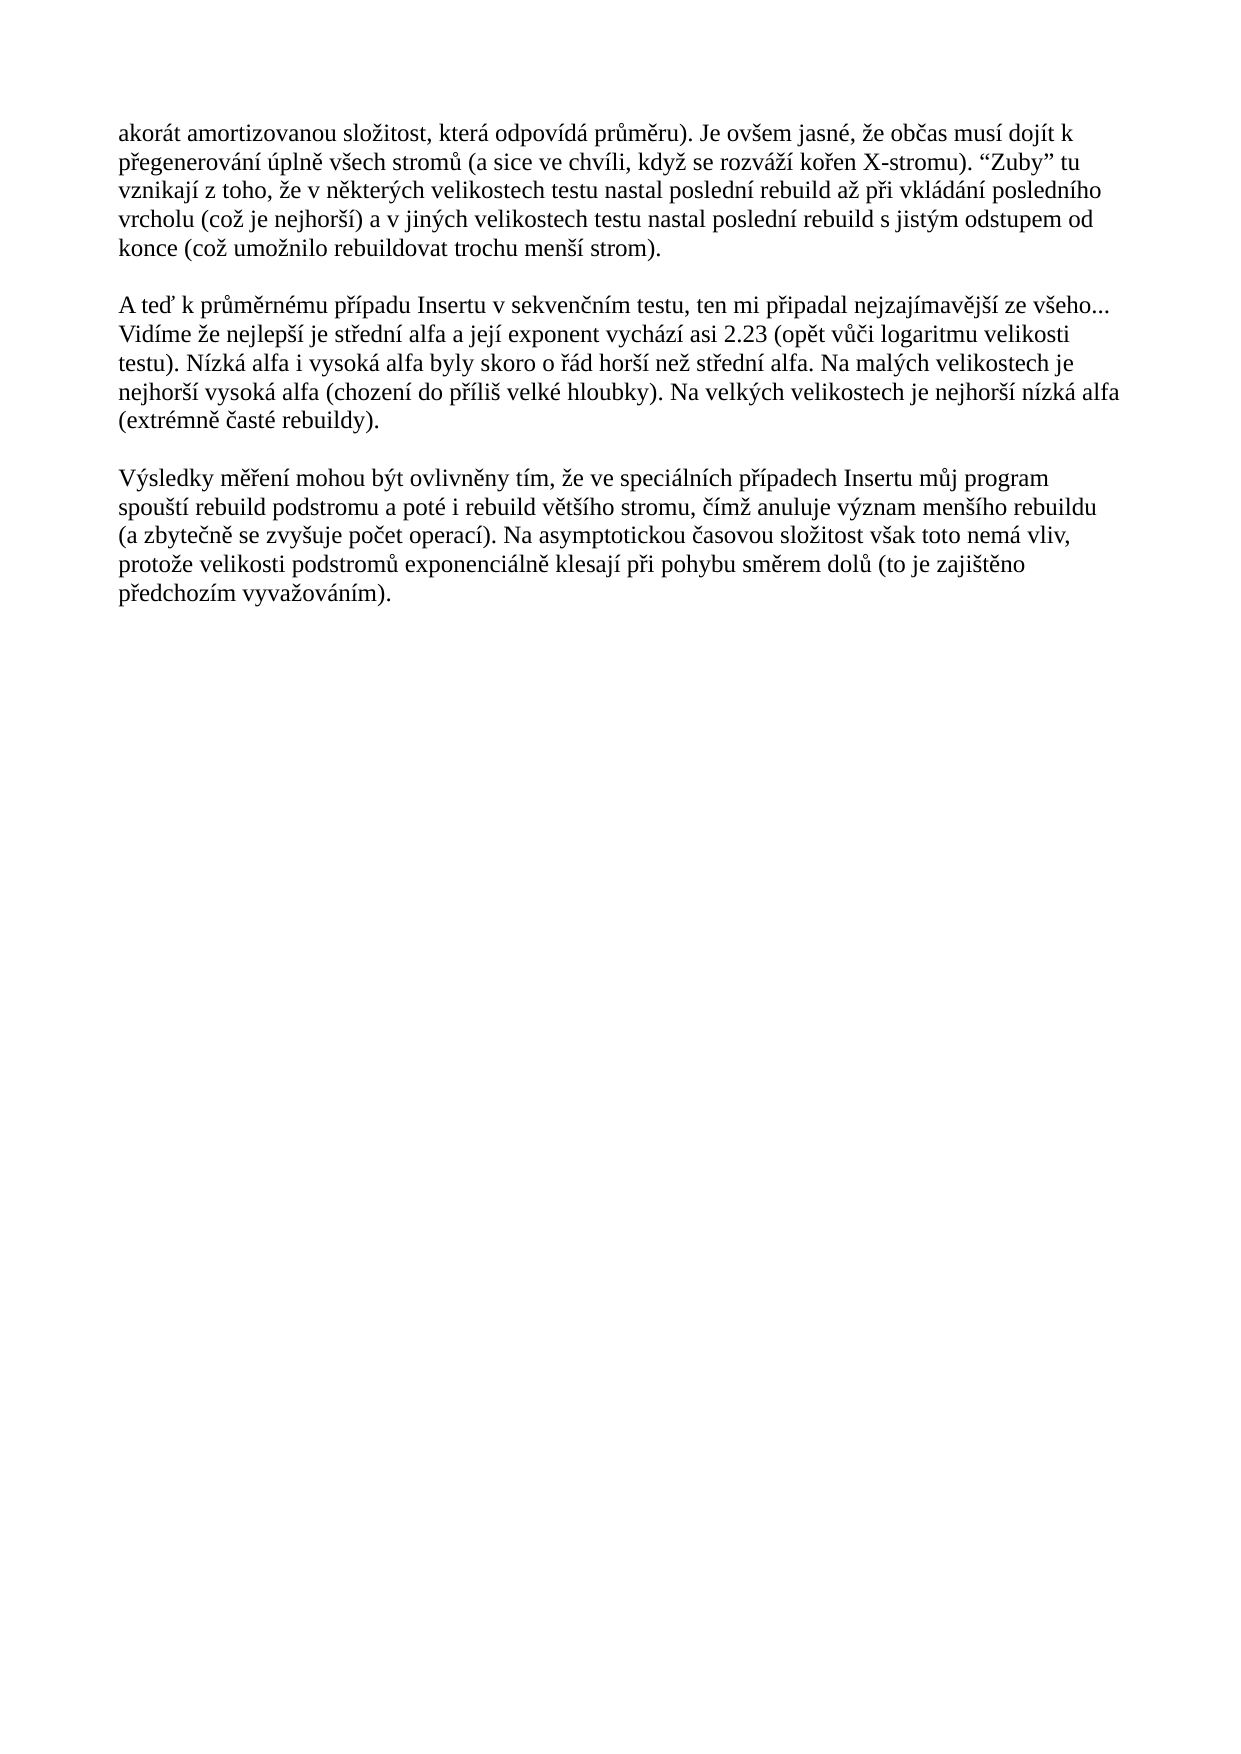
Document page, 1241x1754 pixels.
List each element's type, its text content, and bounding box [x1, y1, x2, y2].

text Výsledky měření mohou být ovlivněny tím, že ve speciálních případech Insertu můj program spouští rebuild podstromu a poté i rebuild většího stromu, čímž anuluje význam menšího rebuildu (a zbytečně se zvyšuje počet operací). Na asymptotickou časovou složitost však toto nemá vliv, protože velikosti podstromů exponenciálně klesají při pohybu směrem dolů (to je zajištěno předchozím vyvažováním). [118, 463, 1122, 607]
text A teď k průměrnému případu Insertu v sekvenčním testu, ten mi připadal nejzajímavější ze všeho... Vidíme že nejlepší je střední alfa a její exponent vychází asi 2.23 (opět vůči logaritmu velikosti testu). Nízká alfa i vysoká alfa byly skoro o řád horší než střední alfa. Na malých velikostech je nejhorší vysoká alfa (chození do příliš velké hloubky). Na velkých velikostech je nejhorší nízká alfa (extrémně časté rebuildy). [118, 291, 1122, 434]
text akorát amortizovanou složitost, která odpovídá průměru). Je ovšem jasné, že občas musí dojít k přegenerování úplně všech stromů (a sice ve chvíli, když se rozváží kořen X-stromu). “Zuby” tu vznikají z toho, že v některých velikostech testu nastal poslední rebuild až při vkládání posledního vrcholu (což je nejhorší) a v jiných velikostech testu nastal poslední rebuild s jistým odstupem od konce (což umožnilo rebuildovat trochu menší strom). [118, 118, 1122, 262]
